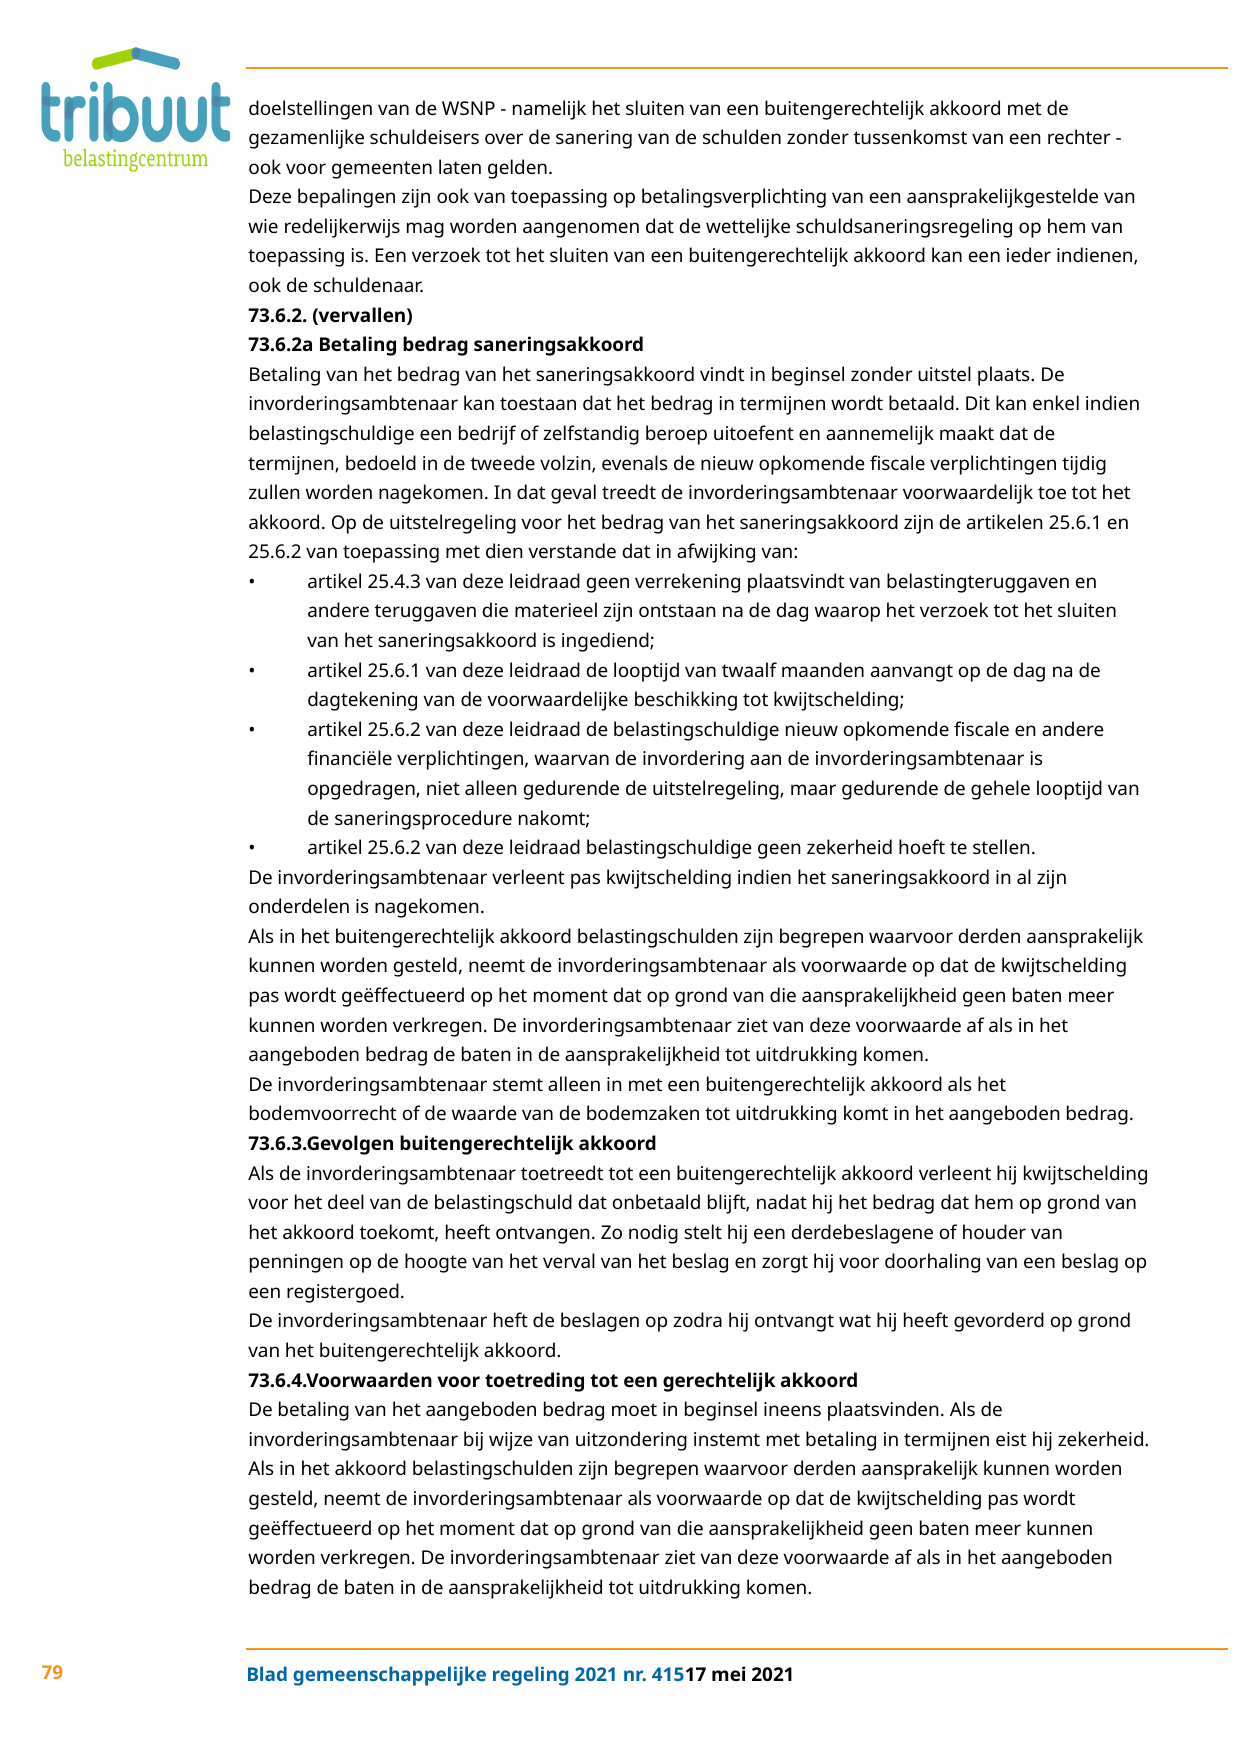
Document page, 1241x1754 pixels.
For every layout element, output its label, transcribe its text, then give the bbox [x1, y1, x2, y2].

list artikel 25.4.3 van deze leidraad geen verrekening plaatsvindt van belastingteruggaven en andere teruggaven die materieel zijn ontstaan na de dag waarop het verzoek tot het sluiten van het saneringsakkoord is ingediend; [248, 568, 1152, 653]
text Als de invorderingsambtenaar toetreedt tot een buitengerechtelijk akkoord verleent hij kwijtschelding voor het deel van de belastingschuld dat onbetaald blijft, nadat hij het bedrag dat hem op grond van het akkoord toekomt, heeft ontvangen. Zo nodig stelt hij een derdebeslagene of houder van penningen op de hoogte van het verval van het beslag en zorgt hij voor doorhaling van een beslag op een registergoed. [248, 1160, 1152, 1304]
picture [41, 47, 231, 172]
text 73.6.2a Betaling bedrag saneringsakkoord [248, 331, 1152, 357]
text 73.6.3.Gevolgen buitengerechtelijk akkoord [248, 1130, 1152, 1156]
list artikel 25.6.2 van deze leidraad belastingschuldige geen zekerheid hoeft te stellen. [248, 834, 1152, 860]
text 73.6.2. (vervallen) [248, 302, 1152, 328]
text Als in het buitengerechtelijk akkoord belastingschulden zijn begrepen waarvoor derden aansprakelijk kunnen worden gesteld, neemt de invorderingsambtenaar als voorwaarde op dat de kwijtschelding pas wordt geëffectueerd op het moment dat op grond van die aansprakelijkheid geen baten meer kunnen worden verkregen. De invorderingsambtenaar ziet van deze voorwaarde af als in het aangeboden bedrag de baten in de aansprakelijkheid tot uitdrukking komen. [248, 923, 1152, 1067]
text De invorderingsambtenaar heft de beslagen op zodra hij ontvangt wat hij heeft gevorderd op grond van het buitengerechtelijk akkoord. [248, 1308, 1152, 1363]
text 73.6.4.Voorwaarden voor toetreding tot een gerechtelijk akkoord [248, 1367, 1152, 1393]
text De invorderingsambtenaar stemt alleen in met een buitengerechtelijk akkoord als het bodemvoorrecht of de waarde van de bodemzaken tot uitdrukking komt in het aangeboden bedrag. [248, 1071, 1152, 1126]
text De betaling van het aangeboden bedrag moet in beginsel ineens plaatsvinden. Als de invorderingsambtenaar bij wijze van uitzondering instemt met betaling in termijnen eist hij zekerheid. [248, 1396, 1152, 1452]
text Deze bepalingen zijn ook van toepassing op betalingsverplichting van een aansprakelijkgestelde van wie redelijkerwijs mag worden aangenomen dat de wettelijke schuldsaneringsregeling op hem van toepassing is. Een verzoek tot het sluiten van een buitengerechtelijk akkoord kan een ieder indienen, ook de schuldenaar. [248, 183, 1152, 298]
text De invorderingsambtenaar verleent pas kwijtschelding indien het saneringsakkoord in al zijn onderdelen is nagekomen. [248, 864, 1152, 919]
list artikel 25.6.1 van deze leidraad de looptijd van twaalf maanden aanvangt op de dag na de dagtekening van de voorwaardelijke beschikking tot kwijtschelding; [248, 657, 1152, 712]
text doelstellingen van de WSNP - namelijk het sluiten van een buitengerechtelijk akkoord met de gezamenlijke schuldeisers over de sanering van de schulden zonder tussenkomst van een rechter - ook voor gemeenten laten gelden. [248, 95, 1152, 180]
text Betaling van het bedrag van het saneringsakkoord vindt in beginsel zonder uitstel plaats. De invorderingsambtenaar kan toestaan dat het bedrag in termijnen wordt betaald. Dit kan enkel indien belastingschuldige een bedrijf of zelfstandig beroep uitoefent en aannemelijk maakt dat de termijnen, bedoeld in de tweede volzin, evenals de nieuw opkomende fiscale verplichtingen tijdig zullen worden nagekomen. In dat geval treedt de invorderingsambtenaar voorwaardelijk toe tot het akkoord. Op de uitstelregeling voor het bedrag van het saneringsakkoord zijn de artikelen 25.6.1 en 25.6.2 van toepassing met dien verstande dat in afwijking van: [248, 361, 1152, 564]
list artikel 25.6.2 van deze leidraad de belastingschuldige nieuw opkomende fiscale en andere financiële verplichtingen, waarvan de invordering aan de invorderingsambtenaar is opgedragen, niet alleen gedurende de uitstelregeling, maar gedurende de gehele looptijd van de saneringsprocedure nakomt; [248, 716, 1152, 831]
text Als in het akkoord belastingschulden zijn begrepen waarvoor derden aansprakelijk kunnen worden gesteld, neemt de invorderingsambtenaar als voorwaarde op dat de kwijtschelding pas wordt geëffectueerd op het moment dat op grond van die aansprakelijkheid geen baten meer kunnen worden verkregen. De invorderingsambtenaar ziet van deze voorwaarde af als in het aangeboden bedrag de baten in de aansprakelijkheid tot uitdrukking komen. [248, 1456, 1152, 1600]
